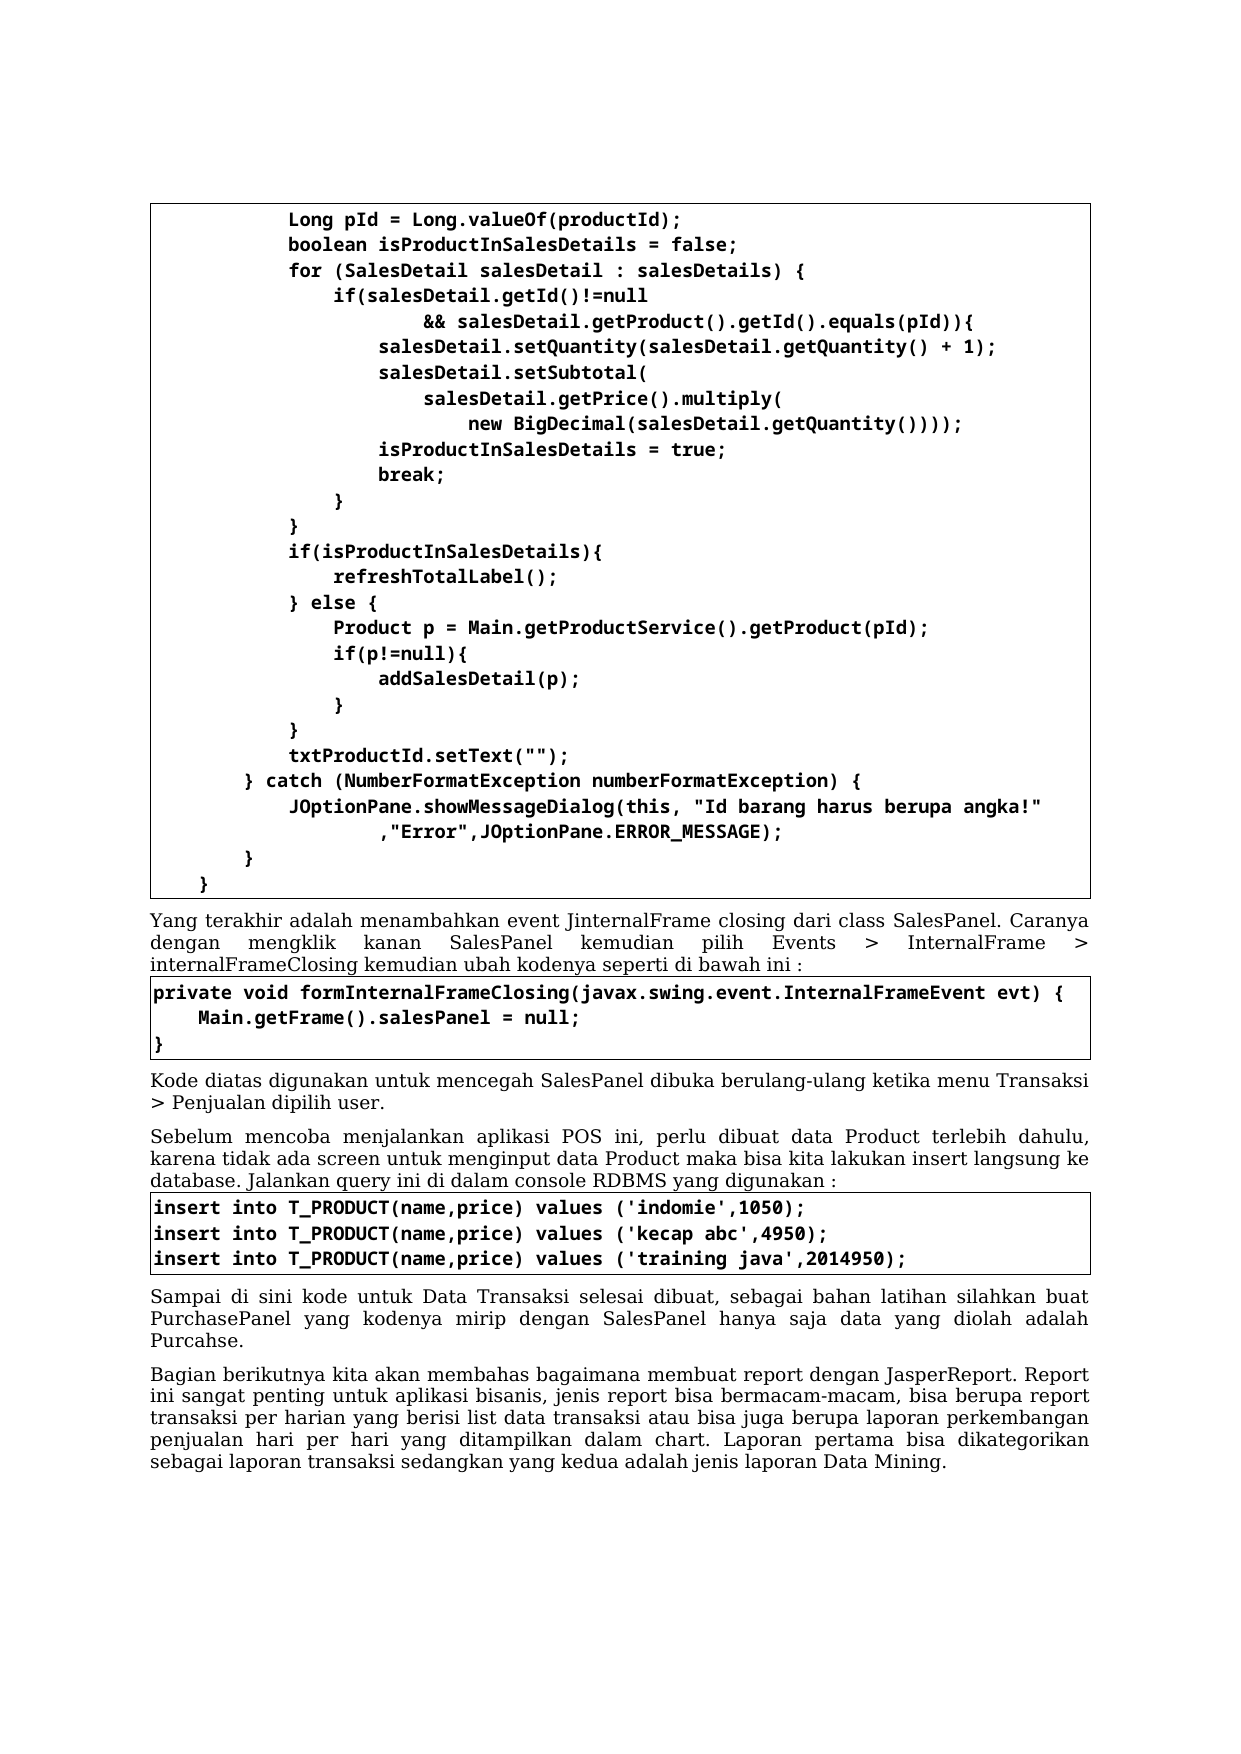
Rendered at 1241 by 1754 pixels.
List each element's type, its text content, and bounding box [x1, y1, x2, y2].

text } [151, 484, 1090, 509]
text } [151, 867, 1090, 898]
text } [151, 688, 1090, 713]
text ,"Error",JOptionPane.ERROR_MESSAGE); [151, 816, 1090, 841]
text private void formInternalFrameClosing(javax.swing.event.InternalFrameEvent evt) { [151, 977, 1090, 1001]
text JOptionPane.showMessageDialog(this, "Id barang harus berupa angka!" [151, 790, 1090, 816]
text new BigDecimal(salesDetail.getQuantity()))); [151, 407, 1090, 433]
text insert into T_PRODUCT(name,price) values ('kecap abc',4950); [151, 1217, 1090, 1243]
text Bagian berikutnya kita akan membahas bagaimana membuat report dengan JasperReport. Report ini sangat penting untuk aplikasi bisanis, jenis report bisa bermacam-macam, bisa berupa report transaksi per harian yang berisi list data transaksi atau bisa juga berupa laporan perkembangan penjualan hari per hari yang ditampilkan dalam chart. Laporan pertama bisa dikategorikan sebagai laporan transaksi sedangkan yang kedua adalah jenis laporan Data Mining. [150, 1363, 1091, 1473]
text salesDetail.setQuantity(salesDetail.getQuantity() + 1); [151, 331, 1090, 356]
text } else { [151, 586, 1090, 611]
text } catch (NumberFormatException numberFormatException) { [151, 764, 1090, 790]
text insert into T_PRODUCT(name,price) values ('training java',2014950); [151, 1243, 1090, 1274]
text if(isProductInSalesDetails){ [151, 535, 1090, 560]
text salesDetail.setSubtotal( [151, 356, 1090, 382]
text addSalesDetail(p); [151, 662, 1090, 688]
text Long pId = Long.valueOf(productId); [151, 204, 1090, 229]
text break; [151, 458, 1090, 484]
text insert into T_PRODUCT(name,price) values ('indomie',1050); [151, 1193, 1090, 1217]
text } [151, 1027, 1090, 1059]
text Product p = Main.getProductService().getProduct(pId); [151, 611, 1090, 637]
text refreshTotalLabel(); [151, 560, 1090, 586]
text isProductInSalesDetails = true; [151, 433, 1090, 458]
text } [151, 713, 1090, 739]
text if(p!=null){ [151, 637, 1090, 662]
text Sebelum mencoba menjalankan aplikasi POS ini, perlu dibuat data Product terlebih dahulu, karena tidak ada screen untuk menginput data Product maka bisa kita lakukan insert langsung ke database. Jalankan query ini di dalam console RDBMS yang digunakan : [150, 1126, 1091, 1192]
text Sampai di sini kode untuk Data Transaksi selesai dibuat, sebagai bahan latihan silahkan buat PurchasePanel yang kodenya mirip dengan SalesPanel hanya saja data yang diolah adalah Purcahse. [150, 1286, 1091, 1352]
text Yang terakhir adalah menambahkan event JinternalFrame closing dari class SalesPanel. Caranya dengan mengklik kanan SalesPanel kemudian pilih Events > InternalFrame > internalFrameClosing kemudian ubah kodenya seperti di bawah ini : [150, 910, 1091, 976]
text txtProductId.setText(""); [151, 739, 1090, 764]
text boolean isProductInSalesDetails = false; [151, 229, 1090, 254]
text } [151, 509, 1090, 535]
text && salesDetail.getProduct().getId().equals(pId)){ [151, 305, 1090, 331]
text } [151, 841, 1090, 867]
text if(salesDetail.getId()!=null [151, 280, 1090, 305]
text Kode diatas digunakan untuk mencegah SalesPanel dibuka berulang-ulang ketika menu Transaksi > Penjualan dipilih user. [150, 1070, 1091, 1114]
text Main.getFrame().salesPanel = null; [151, 1001, 1090, 1027]
text for (SalesDetail salesDetail : salesDetails) { [151, 254, 1090, 280]
text salesDetail.getPrice().multiply( [151, 382, 1090, 407]
